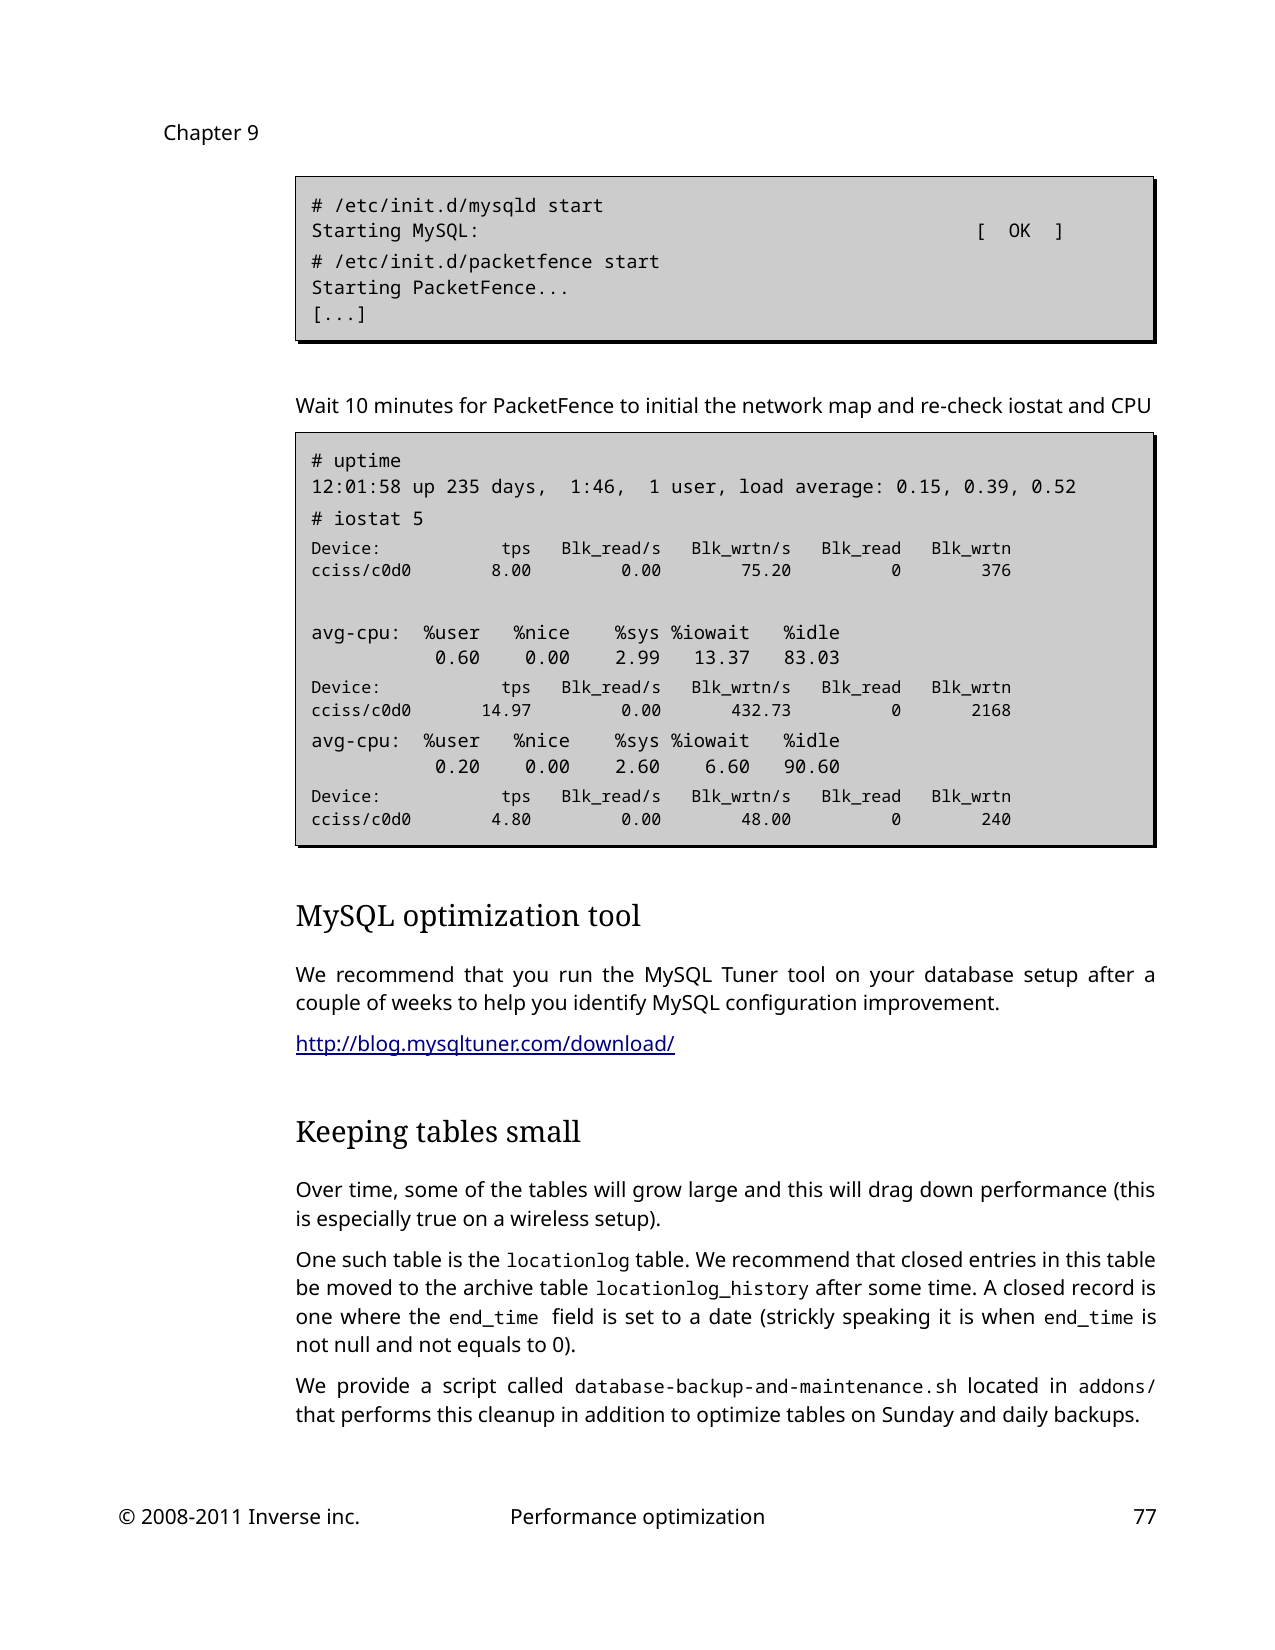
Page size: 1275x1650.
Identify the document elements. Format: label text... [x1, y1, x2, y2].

subtitle Keeping tables small [295, 1111, 1157, 1151]
text Wait 10 minutes for PacketFence to initial the network map and re-check iostat and CPU [295, 391, 1157, 419]
text Device: tps Blk_read/s Blk_wrtn/s Blk_read Blk_wrtn cciss/c0d0 14.97 0.00 432.73 0 2168 [296, 660, 1153, 712]
text We provide a script called database-backup-and-maintenance.sh located in addons/ that performs this cleanup in addition to optimize tables on Sunday and daily backups. [295, 1371, 1157, 1428]
text We recommend that you run the MySQL Tuner tool on your database setup after a couple of weeks to help you identify MySQL configuration improvement. [295, 960, 1157, 1017]
text Device: tps Blk_read/s Blk_wrtn/s Blk_read Blk_wrtn cciss/c0d0 4.80 0.00 48.00 0 240 [296, 768, 1153, 845]
text # uptime 12:01:58 up 235 days, 1:46, 1 user, load average: 0.15, 0.39, 0.52 [296, 433, 1153, 489]
text avg-cpu: %user %nice %sys %iowait %idle 0.20 0.00 2.60 6.60 90.60 [296, 712, 1153, 768]
text # /etc/init.d/packetfence start Starting PacketFence... [...] [296, 233, 1153, 340]
text http://blog.mysqltuner.com/download/ [295, 1029, 1157, 1058]
subtitle MySQL optimization tool [295, 895, 1157, 935]
text Over time, some of the tables will grow large and this will drag down performance (this is especially true on a wireless setup). [295, 1176, 1157, 1232]
text One such table is the locationlog table. We recommend that closed entries in this table be moved to the archive table locationlog_history after some time. A closed record is one where the end_time field is set to a date (strickly speaking it is when end_time is not null and not equals to 0). [295, 1245, 1157, 1359]
text # /etc/init.d/mysqld start Starting MySQL: [ OK ] [296, 177, 1153, 233]
text # iostat 5 [296, 489, 1153, 520]
text Device: tps Blk_read/s Blk_wrtn/s Blk_read Blk_wrtn cciss/c0d0 8.00 0.00 75.20 0 376 [296, 520, 1153, 572]
text avg-cpu: %user %nice %sys %iowait %idle 0.60 0.00 2.99 13.37 83.03 [296, 603, 1153, 660]
